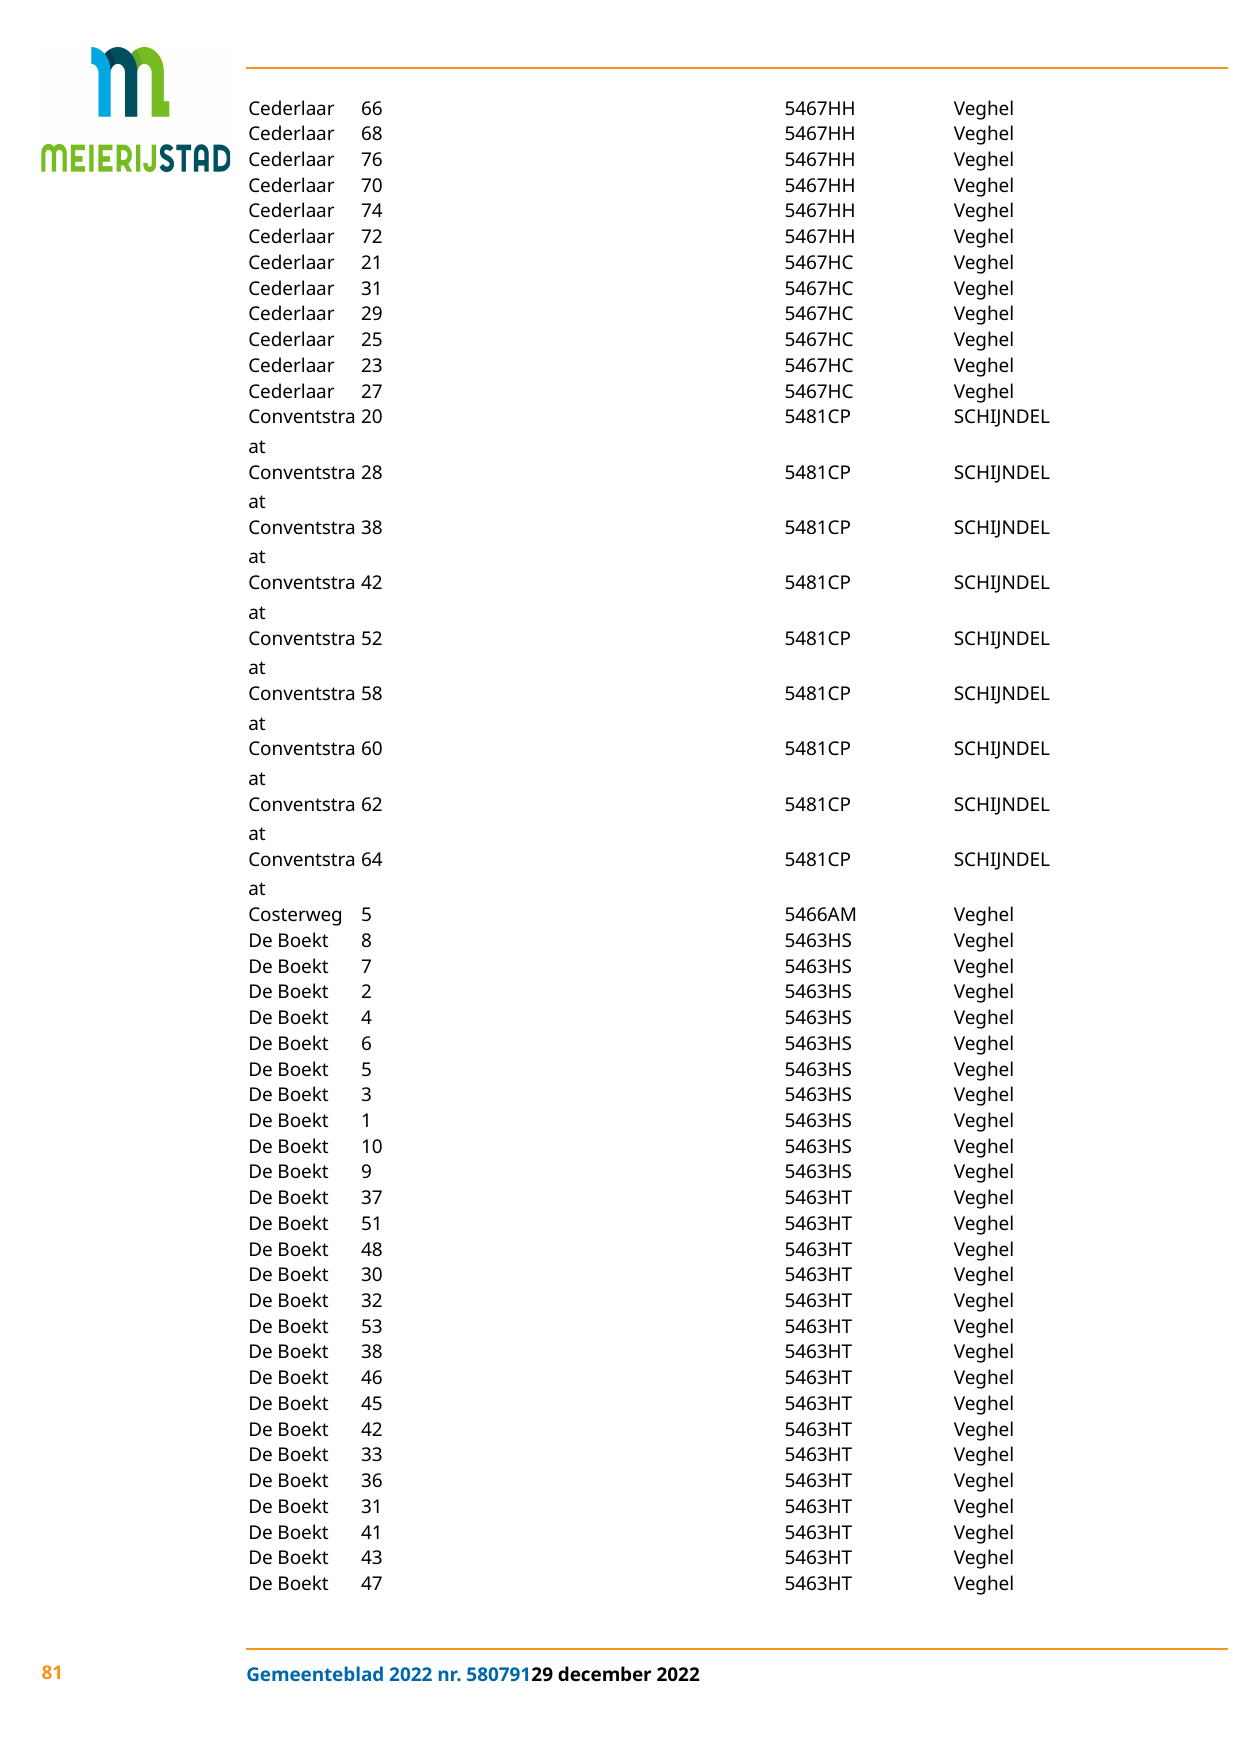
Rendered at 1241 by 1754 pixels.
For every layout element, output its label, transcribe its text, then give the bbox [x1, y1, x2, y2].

table_cell [474, 791, 784, 846]
table_cell 5463HT [784, 1313, 954, 1339]
table_cell 30 [361, 1262, 474, 1287]
table_cell De Boekt [248, 1262, 361, 1287]
table_cell [474, 1365, 784, 1390]
table_cell 23 [361, 352, 474, 378]
table_cell SCHIJNDEL [954, 680, 1095, 735]
table_cell 5481CP [784, 735, 954, 791]
table_cell SCHIJNDEL [954, 735, 1095, 791]
table_cell 62 [361, 791, 474, 846]
table_cell 8 [361, 927, 474, 953]
table_cell Veghel [954, 1570, 1095, 1596]
table_cell [474, 1442, 784, 1467]
table_cell Conventstraat [248, 404, 361, 459]
table_cell [474, 680, 784, 735]
table_cell [474, 901, 784, 927]
table_cell 5463HS [784, 1133, 954, 1159]
table_cell [474, 979, 784, 1004]
table_cell 21 [361, 249, 474, 275]
table_cell 5463HT [784, 1287, 954, 1313]
table_cell [474, 1339, 784, 1364]
table_cell 3 [361, 1081, 474, 1107]
table_cell Cederlaar [248, 249, 361, 275]
table_cell Veghel [954, 1210, 1095, 1236]
table_cell De Boekt [248, 1159, 361, 1184]
table_cell 6 [361, 1030, 474, 1056]
table_cell [474, 735, 784, 791]
table_cell De Boekt [248, 1493, 361, 1519]
table_cell Veghel [954, 1159, 1095, 1184]
table_cell Cederlaar [248, 378, 361, 403]
table_cell 5463HT [784, 1468, 954, 1493]
table_cell 5463HS [784, 953, 954, 978]
table_cell 5 [361, 901, 474, 927]
table_cell 27 [361, 378, 474, 403]
table_cell De Boekt [248, 1287, 361, 1313]
table_cell [474, 404, 784, 459]
table_cell Cederlaar [248, 352, 361, 378]
table_cell 5481CP [784, 514, 954, 569]
table_cell 37 [361, 1184, 474, 1210]
table_cell Veghel [954, 146, 1095, 172]
table_cell SCHIJNDEL [954, 791, 1095, 846]
table_cell Cederlaar [248, 224, 361, 249]
table_cell [474, 1313, 784, 1339]
table_cell Costerweg [248, 901, 361, 927]
table_cell De Boekt [248, 1133, 361, 1159]
table_cell 5463HS [784, 1159, 954, 1184]
table_cell Cederlaar [248, 275, 361, 301]
table_cell SCHIJNDEL [954, 514, 1095, 569]
table_cell 5463HS [784, 1081, 954, 1107]
table_cell 68 [361, 121, 474, 146]
table_cell 48 [361, 1236, 474, 1262]
table_cell Veghel [954, 1442, 1095, 1467]
table_cell Conventstraat [248, 680, 361, 735]
table_cell [474, 1287, 784, 1313]
table_cell 42 [361, 570, 474, 625]
table_cell 5 [361, 1056, 474, 1081]
table_cell 5463HT [784, 1442, 954, 1467]
table_cell 33 [361, 1442, 474, 1467]
table_cell De Boekt [248, 1519, 361, 1544]
table_cell Veghel [954, 1287, 1095, 1313]
table_cell 5481CP [784, 846, 954, 901]
table_cell 5467HH [784, 198, 954, 223]
table_cell Cederlaar [248, 326, 361, 352]
table_cell 64 [361, 846, 474, 901]
table_cell Veghel [954, 1133, 1095, 1159]
table_cell 52 [361, 625, 474, 680]
picture [41, 47, 231, 172]
table_cell 42 [361, 1416, 474, 1442]
table_cell De Boekt [248, 1339, 361, 1364]
table_cell 5467HC [784, 378, 954, 403]
table_cell Cederlaar [248, 172, 361, 198]
table_cell [474, 146, 784, 172]
table_cell 4 [361, 1004, 474, 1030]
table_cell Veghel [954, 1416, 1095, 1442]
table_cell Veghel [954, 901, 1095, 927]
table_cell 5481CP [784, 625, 954, 680]
table_cell Veghel [954, 927, 1095, 953]
table_cell Veghel [954, 953, 1095, 978]
table_cell 31 [361, 275, 474, 301]
table_cell 5463HT [784, 1493, 954, 1519]
table_cell 5463HS [784, 1030, 954, 1056]
table_cell 5463HT [784, 1570, 954, 1596]
table_cell [474, 301, 784, 326]
table_cell 5466AM [784, 901, 954, 927]
table_cell 5467HC [784, 326, 954, 352]
table_cell [474, 846, 784, 901]
table_cell De Boekt [248, 1468, 361, 1493]
table_cell 5467HC [784, 301, 954, 326]
table_cell [474, 1210, 784, 1236]
table_cell De Boekt [248, 953, 361, 978]
table_cell De Boekt [248, 1442, 361, 1467]
table_cell 2 [361, 979, 474, 1004]
table_cell 20 [361, 404, 474, 459]
table_cell [474, 121, 784, 146]
table_cell 10 [361, 1133, 474, 1159]
table_cell SCHIJNDEL [954, 570, 1095, 625]
table_cell [474, 1004, 784, 1030]
table_cell Veghel [954, 1313, 1095, 1339]
table_cell 5463HT [784, 1365, 954, 1390]
table_cell Cederlaar [248, 146, 361, 172]
table_cell De Boekt [248, 1545, 361, 1570]
table_cell 5463HT [784, 1519, 954, 1544]
table_cell 5463HT [784, 1545, 954, 1570]
table_cell 58 [361, 680, 474, 735]
table_cell [474, 326, 784, 352]
table_cell Veghel [954, 1519, 1095, 1544]
table_cell 5467HC [784, 275, 954, 301]
table_cell 5467HH [784, 121, 954, 146]
table_cell 5467HH [784, 95, 954, 121]
table_cell 31 [361, 1493, 474, 1519]
table_cell Cederlaar [248, 198, 361, 223]
table_cell 5463HT [784, 1184, 954, 1210]
table_cell Veghel [954, 1030, 1095, 1056]
table_cell 5463HS [784, 1056, 954, 1081]
table_cell Conventstraat [248, 459, 361, 514]
table_cell De Boekt [248, 927, 361, 953]
table_cell [474, 249, 784, 275]
table_cell [474, 1133, 784, 1159]
table_cell [474, 1519, 784, 1544]
table_cell Veghel [954, 979, 1095, 1004]
table_cell 5481CP [784, 404, 954, 459]
table_cell Veghel [954, 1468, 1095, 1493]
table_cell Veghel [954, 1184, 1095, 1210]
table_cell 46 [361, 1365, 474, 1390]
table_cell 1 [361, 1107, 474, 1133]
table_cell De Boekt [248, 1184, 361, 1210]
table_cell SCHIJNDEL [954, 846, 1095, 901]
table_cell SCHIJNDEL [954, 459, 1095, 514]
table_cell [474, 95, 784, 121]
table_cell Cederlaar [248, 95, 361, 121]
table_cell De Boekt [248, 1081, 361, 1107]
table_cell 38 [361, 514, 474, 569]
table_cell 7 [361, 953, 474, 978]
table_cell 5481CP [784, 459, 954, 514]
table_cell 41 [361, 1519, 474, 1544]
table_cell [474, 514, 784, 569]
table_cell 5467HC [784, 352, 954, 378]
table_cell Veghel [954, 1339, 1095, 1364]
table_cell Veghel [954, 1236, 1095, 1262]
table_cell [474, 1545, 784, 1570]
table_cell Veghel [954, 275, 1095, 301]
table_cell De Boekt [248, 1004, 361, 1030]
table_cell 47 [361, 1570, 474, 1596]
table_cell [474, 1390, 784, 1416]
table_cell 53 [361, 1313, 474, 1339]
table_cell [474, 927, 784, 953]
table_cell Veghel [954, 1493, 1095, 1519]
table_cell Veghel [954, 1081, 1095, 1107]
table_cell 5463HT [784, 1390, 954, 1416]
table_cell Conventstraat [248, 846, 361, 901]
table_cell 32 [361, 1287, 474, 1313]
table_cell [474, 1468, 784, 1493]
table_cell [474, 1184, 784, 1210]
table_cell Veghel [954, 1390, 1095, 1416]
table_cell Veghel [954, 326, 1095, 352]
table_cell [474, 1416, 784, 1442]
table_cell 25 [361, 326, 474, 352]
table_cell Veghel [954, 1545, 1095, 1570]
table_cell 36 [361, 1468, 474, 1493]
table_cell [474, 1159, 784, 1184]
table_cell [474, 459, 784, 514]
table_cell 5463HT [784, 1210, 954, 1236]
table_cell 5463HS [784, 927, 954, 953]
table_cell Veghel [954, 249, 1095, 275]
table_cell Veghel [954, 1107, 1095, 1133]
table_cell 5481CP [784, 791, 954, 846]
table_cell 5481CP [784, 570, 954, 625]
table_cell Conventstraat [248, 625, 361, 680]
table_cell De Boekt [248, 1210, 361, 1236]
table_cell [474, 953, 784, 978]
table_cell De Boekt [248, 979, 361, 1004]
table_cell 5463HT [784, 1262, 954, 1287]
table_cell [474, 224, 784, 249]
table_cell 5481CP [784, 680, 954, 735]
table_cell Veghel [954, 95, 1095, 121]
table_cell 72 [361, 224, 474, 249]
table_cell Veghel [954, 224, 1095, 249]
table_cell Veghel [954, 378, 1095, 403]
table_cell [474, 1081, 784, 1107]
table_cell 51 [361, 1210, 474, 1236]
table_cell Conventstraat [248, 514, 361, 569]
table_cell [474, 1236, 784, 1262]
table_cell De Boekt [248, 1313, 361, 1339]
table_cell SCHIJNDEL [954, 625, 1095, 680]
table_cell De Boekt [248, 1236, 361, 1262]
table_cell Veghel [954, 1365, 1095, 1390]
table_cell Cederlaar [248, 121, 361, 146]
table_cell 66 [361, 95, 474, 121]
table_cell [474, 1493, 784, 1519]
table_cell 5467HH [784, 224, 954, 249]
table_cell 43 [361, 1545, 474, 1570]
table_cell 28 [361, 459, 474, 514]
table_cell [474, 570, 784, 625]
table_cell 5463HT [784, 1416, 954, 1442]
table_cell Veghel [954, 1056, 1095, 1081]
table_cell Veghel [954, 121, 1095, 146]
table_cell [474, 625, 784, 680]
table_cell [474, 172, 784, 198]
table_cell 38 [361, 1339, 474, 1364]
table_cell [474, 1570, 784, 1596]
table_cell 9 [361, 1159, 474, 1184]
table_cell Veghel [954, 172, 1095, 198]
table_cell [474, 198, 784, 223]
table_cell [474, 352, 784, 378]
table_cell De Boekt [248, 1390, 361, 1416]
table_cell De Boekt [248, 1416, 361, 1442]
table_cell 29 [361, 301, 474, 326]
table_cell 5467HH [784, 146, 954, 172]
table_cell 70 [361, 172, 474, 198]
table_cell 5467HC [784, 249, 954, 275]
table_cell De Boekt [248, 1107, 361, 1133]
table_cell Veghel [954, 1262, 1095, 1287]
table_cell De Boekt [248, 1570, 361, 1596]
table_cell 45 [361, 1390, 474, 1416]
table_cell [474, 275, 784, 301]
table_cell Veghel [954, 301, 1095, 326]
table_cell [474, 1030, 784, 1056]
table_cell 60 [361, 735, 474, 791]
table_cell [474, 1107, 784, 1133]
table_cell 5463HT [784, 1236, 954, 1262]
table_cell Conventstraat [248, 735, 361, 791]
table_cell De Boekt [248, 1030, 361, 1056]
table_cell SCHIJNDEL [954, 404, 1095, 459]
table_cell Veghel [954, 1004, 1095, 1030]
table_cell 5463HS [784, 979, 954, 1004]
table_cell 5463HT [784, 1339, 954, 1364]
table_cell 5463HS [784, 1004, 954, 1030]
table_cell Conventstraat [248, 791, 361, 846]
table_cell Cederlaar [248, 301, 361, 326]
table_cell 74 [361, 198, 474, 223]
table_cell De Boekt [248, 1056, 361, 1081]
table_cell [474, 1262, 784, 1287]
table_cell 76 [361, 146, 474, 172]
table_cell [474, 1056, 784, 1081]
table_cell Conventstraat [248, 570, 361, 625]
table_cell [474, 378, 784, 403]
table_cell 5467HH [784, 172, 954, 198]
table_cell 5463HS [784, 1107, 954, 1133]
table_cell De Boekt [248, 1365, 361, 1390]
table_cell Veghel [954, 198, 1095, 223]
table_cell Veghel [954, 352, 1095, 378]
